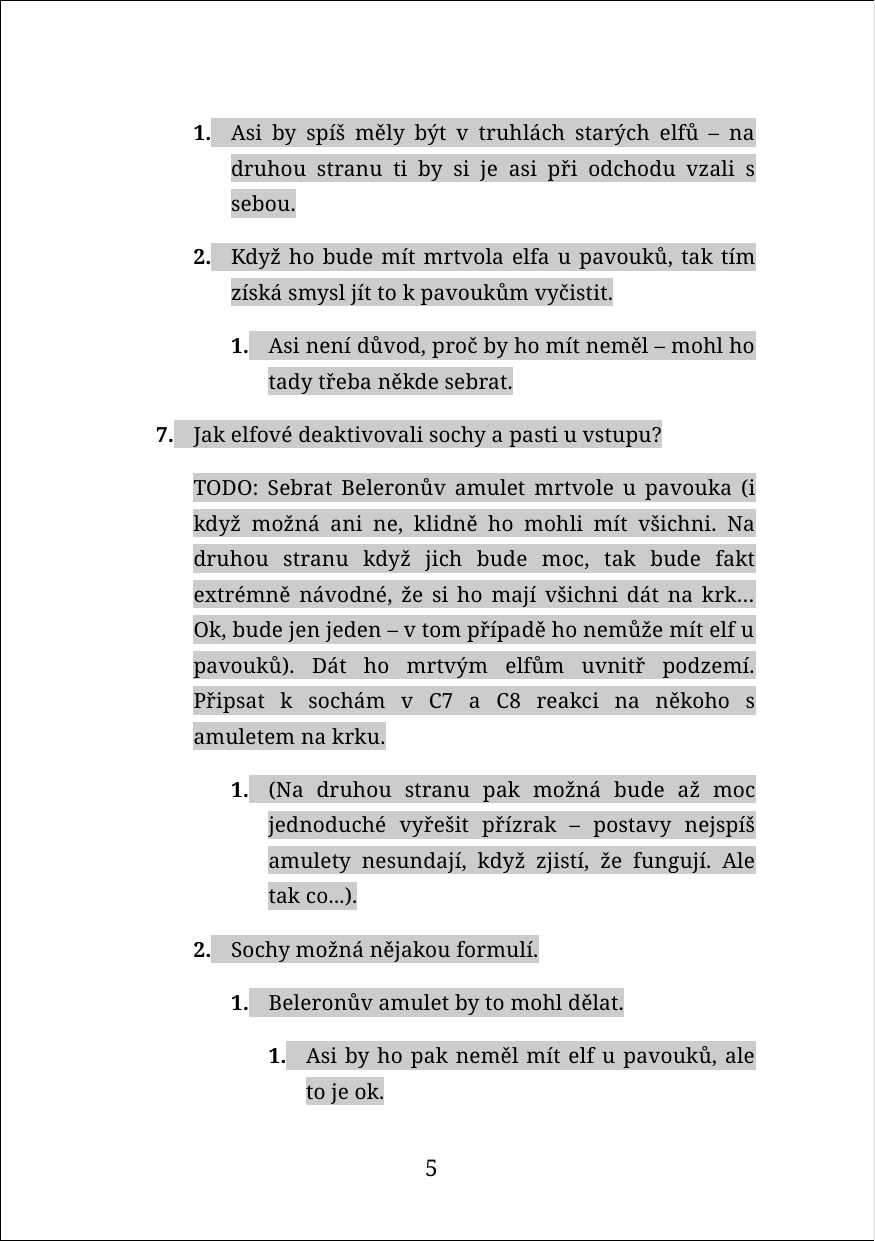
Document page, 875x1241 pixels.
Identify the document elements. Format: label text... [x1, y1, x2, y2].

list Jak elfové deaktivovali sochy a pasti u vstupu? [156, 420, 756, 448]
list TODO: Sebrat Beleronův amulet mrtvole u pavouka (i když možná ani ne, klidně ho mohli mít všichni. Na druhou stranu když jich bude moc, tak bude fakt extrémně návodné, že si ho mají všichni dát na krk… Ok, bude jen jeden – v tom případě ho nemůže mít elf u pavouků). Dát ho mrtvým elfům uvnitř podzemí. Připsat k sochám v C7 a C8 reakci na někoho s amuletem na krku. [156, 473, 756, 750]
list Asi není důvod, proč by ho mít neměl – mohl ho tady třeba někde sebrat. [231, 331, 756, 395]
list Když ho bude mít mrtvola elfa u pavouků, tak tím získá smysl jít to k pavoukům vyčistit. [193, 242, 756, 306]
list Asi by spíš měly být v truhlách starých elfů – na druhou stranu ti by si je asi při odchodu vzali s sebou. [193, 118, 756, 218]
list (Na druhou stranu pak možná bude až moc jednoduché vyřešit přízrak – postavy nejspíš amulety nesundají, když zjistí, že fungují. Ale tak co...). [231, 775, 756, 910]
list Beleronův amulet by to mohl dělat. [231, 988, 756, 1017]
list Asi by ho pak neměl mít elf u pavouků, ale to je ok. [268, 1041, 756, 1105]
list Sochy možná nějakou formulí. [193, 935, 756, 963]
